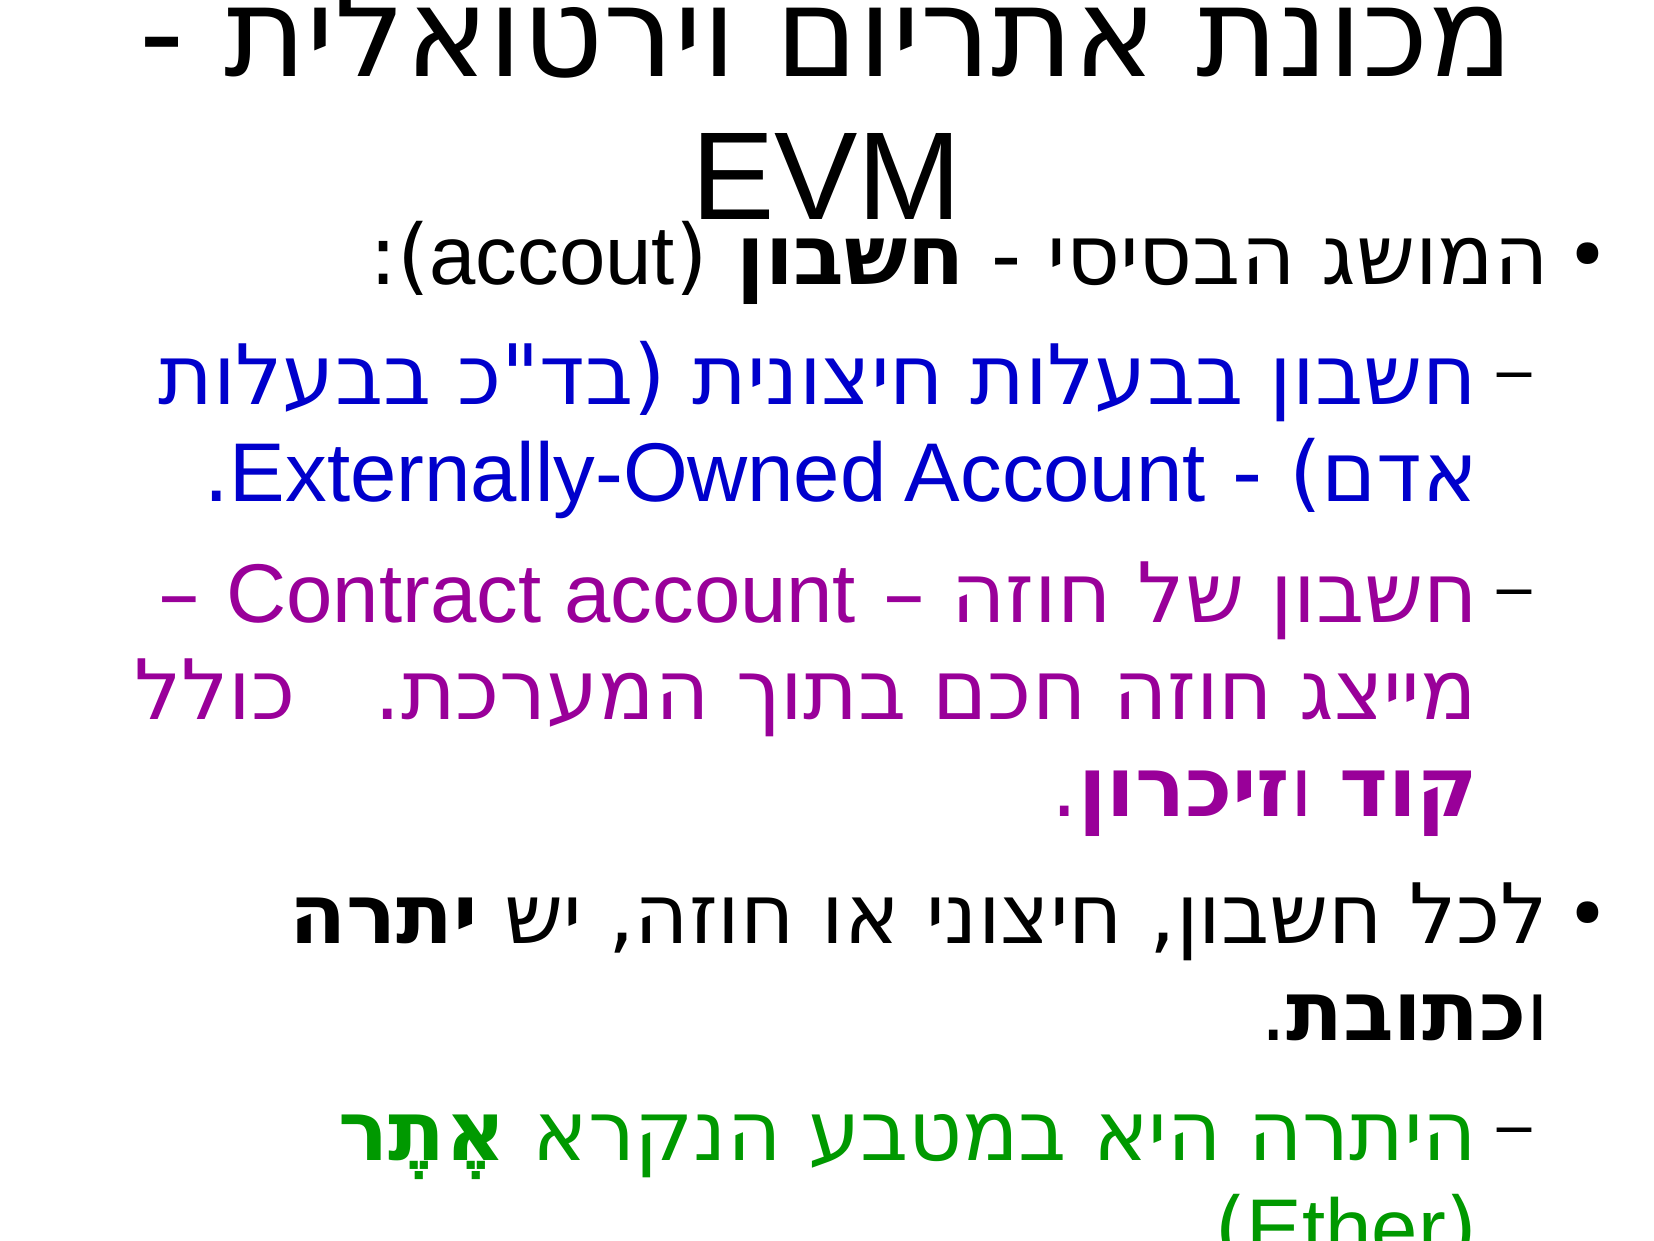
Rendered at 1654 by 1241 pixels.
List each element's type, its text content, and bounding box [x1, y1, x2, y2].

title מכונת אתריום וירטואלית - EVM [0, 0, 1654, 207]
list המושג הבסיסי - חשבון (accout): חשבון בבעלות חיצונית (בד"כ בבעלות אדם) - Externally-Owned Account. חשבון של חוזה – Contract account – מייצג חוזה חכם בתוך המערכת. כולל קוד וזיכרון. לכל חשבון, חיצוני או חוזה, יש יתרה וכתובת. היתרה היא במטבע הנקרא אֶתֶר (Ether). אתר = 1000 פיני (Finney) = 1e9 גיגה-וויי (gwei). הכתובת מאפשרת לקבל אֶתֶר והודעות. [30, 206, 1621, 1241]
